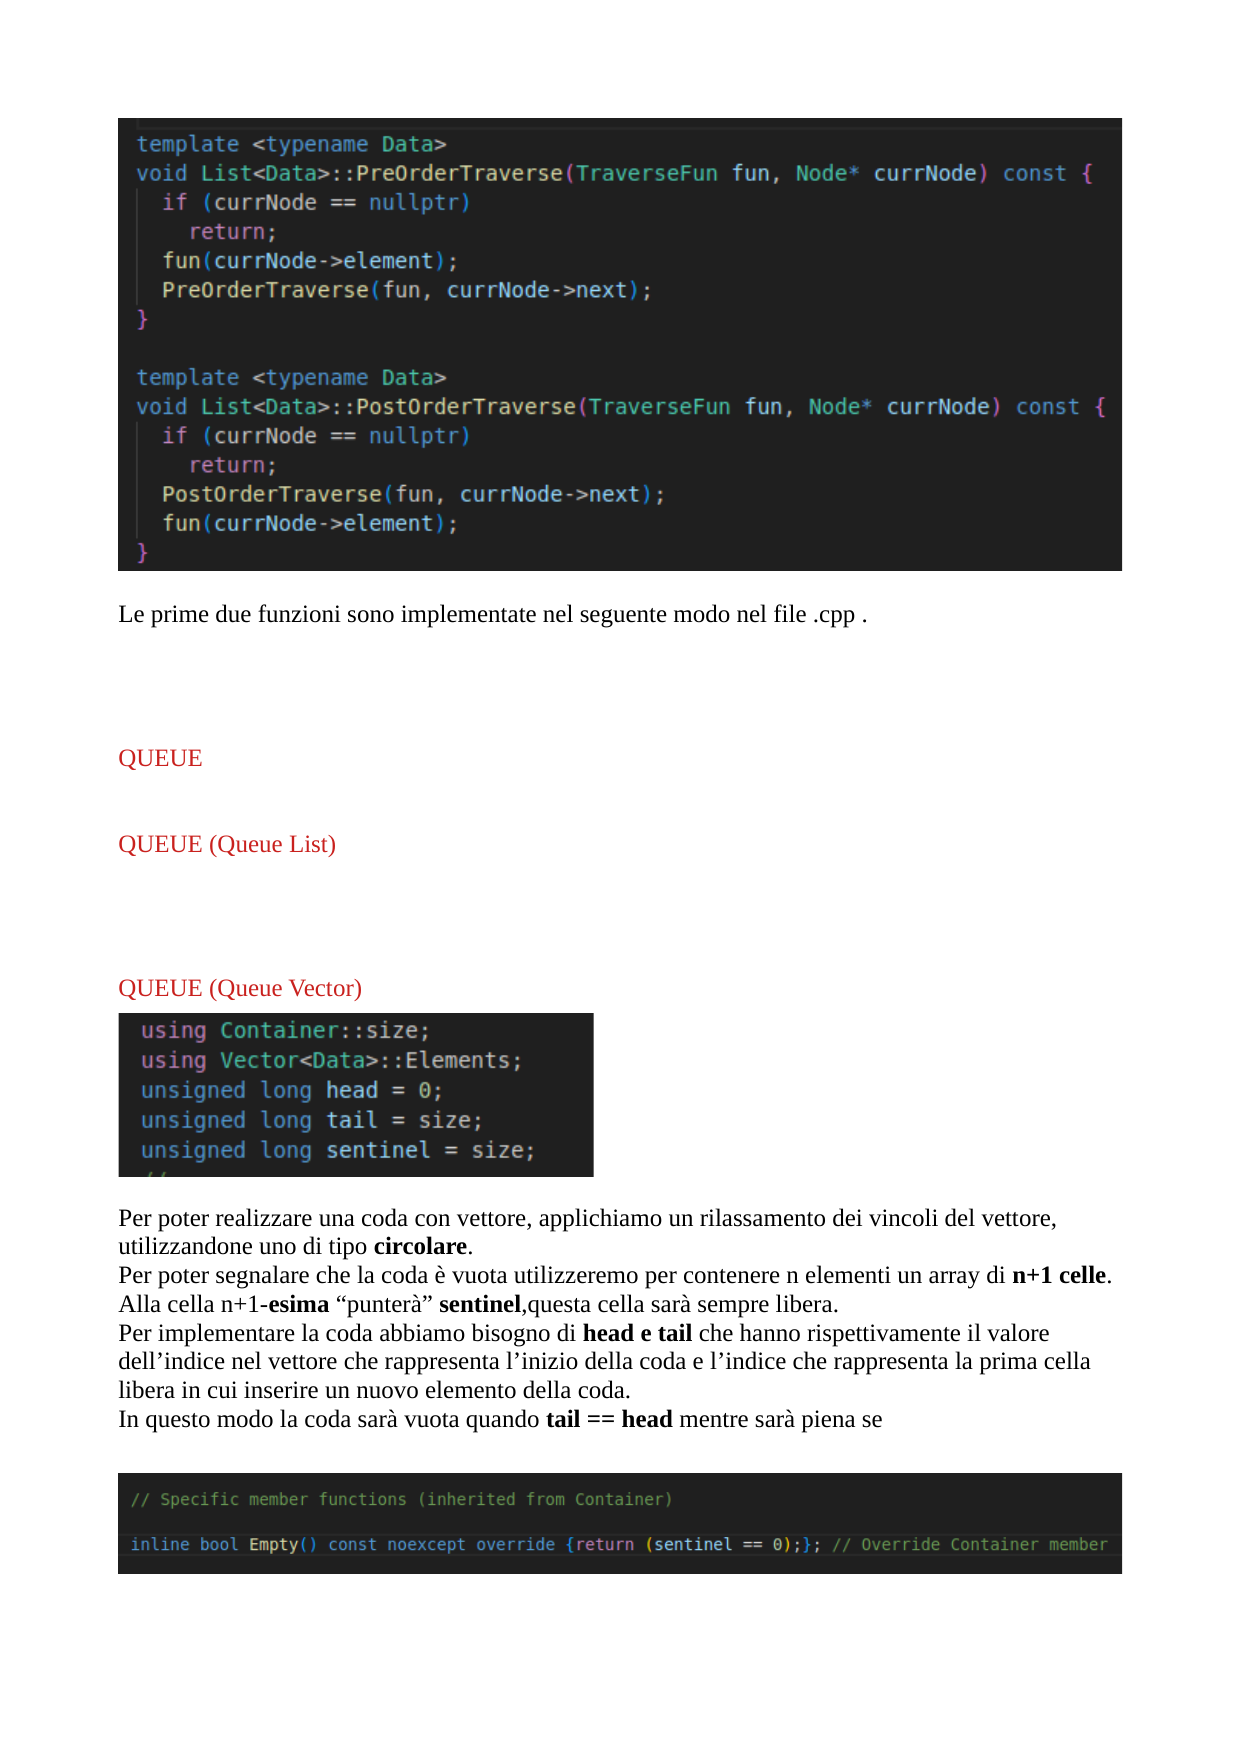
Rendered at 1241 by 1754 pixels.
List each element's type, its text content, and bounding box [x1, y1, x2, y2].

picture [118, 118, 1123, 571]
picture [118, 1473, 1123, 1574]
text Alla cella n+1-esima “punterà” sentinel,questa cella sarà sempre libera. [118, 1289, 1122, 1318]
picture [118, 1013, 594, 1177]
text Per implementare la coda abbiamo bisogno di head e tail che hanno rispettivamente il valore dell’indice nel vettore che rappresenta l’inizio della coda e l’indice che rappresenta la prima cella libera in cui inserire un nuovo elemento della coda. [118, 1318, 1122, 1404]
text QUEUE [118, 743, 1122, 771]
text In questo modo la coda sarà vuota quando tail == head mentre sarà piena se [118, 1404, 1122, 1433]
text Le prime due funzioni sono implementate nel seguente modo nel file .cpp . [118, 599, 1122, 628]
text QUEUE (Queue Vector) [118, 973, 1122, 1001]
text Per poter realizzare una coda con vettore, applichiamo un rilassamento dei vincoli del vettore, utilizzandone uno di tipo circolare. Per poter segnalare che la coda è vuota utilizzeremo per contenere n elementi un array di n+1 celle. [118, 1203, 1122, 1289]
text QUEUE (Queue List) [118, 829, 1122, 858]
